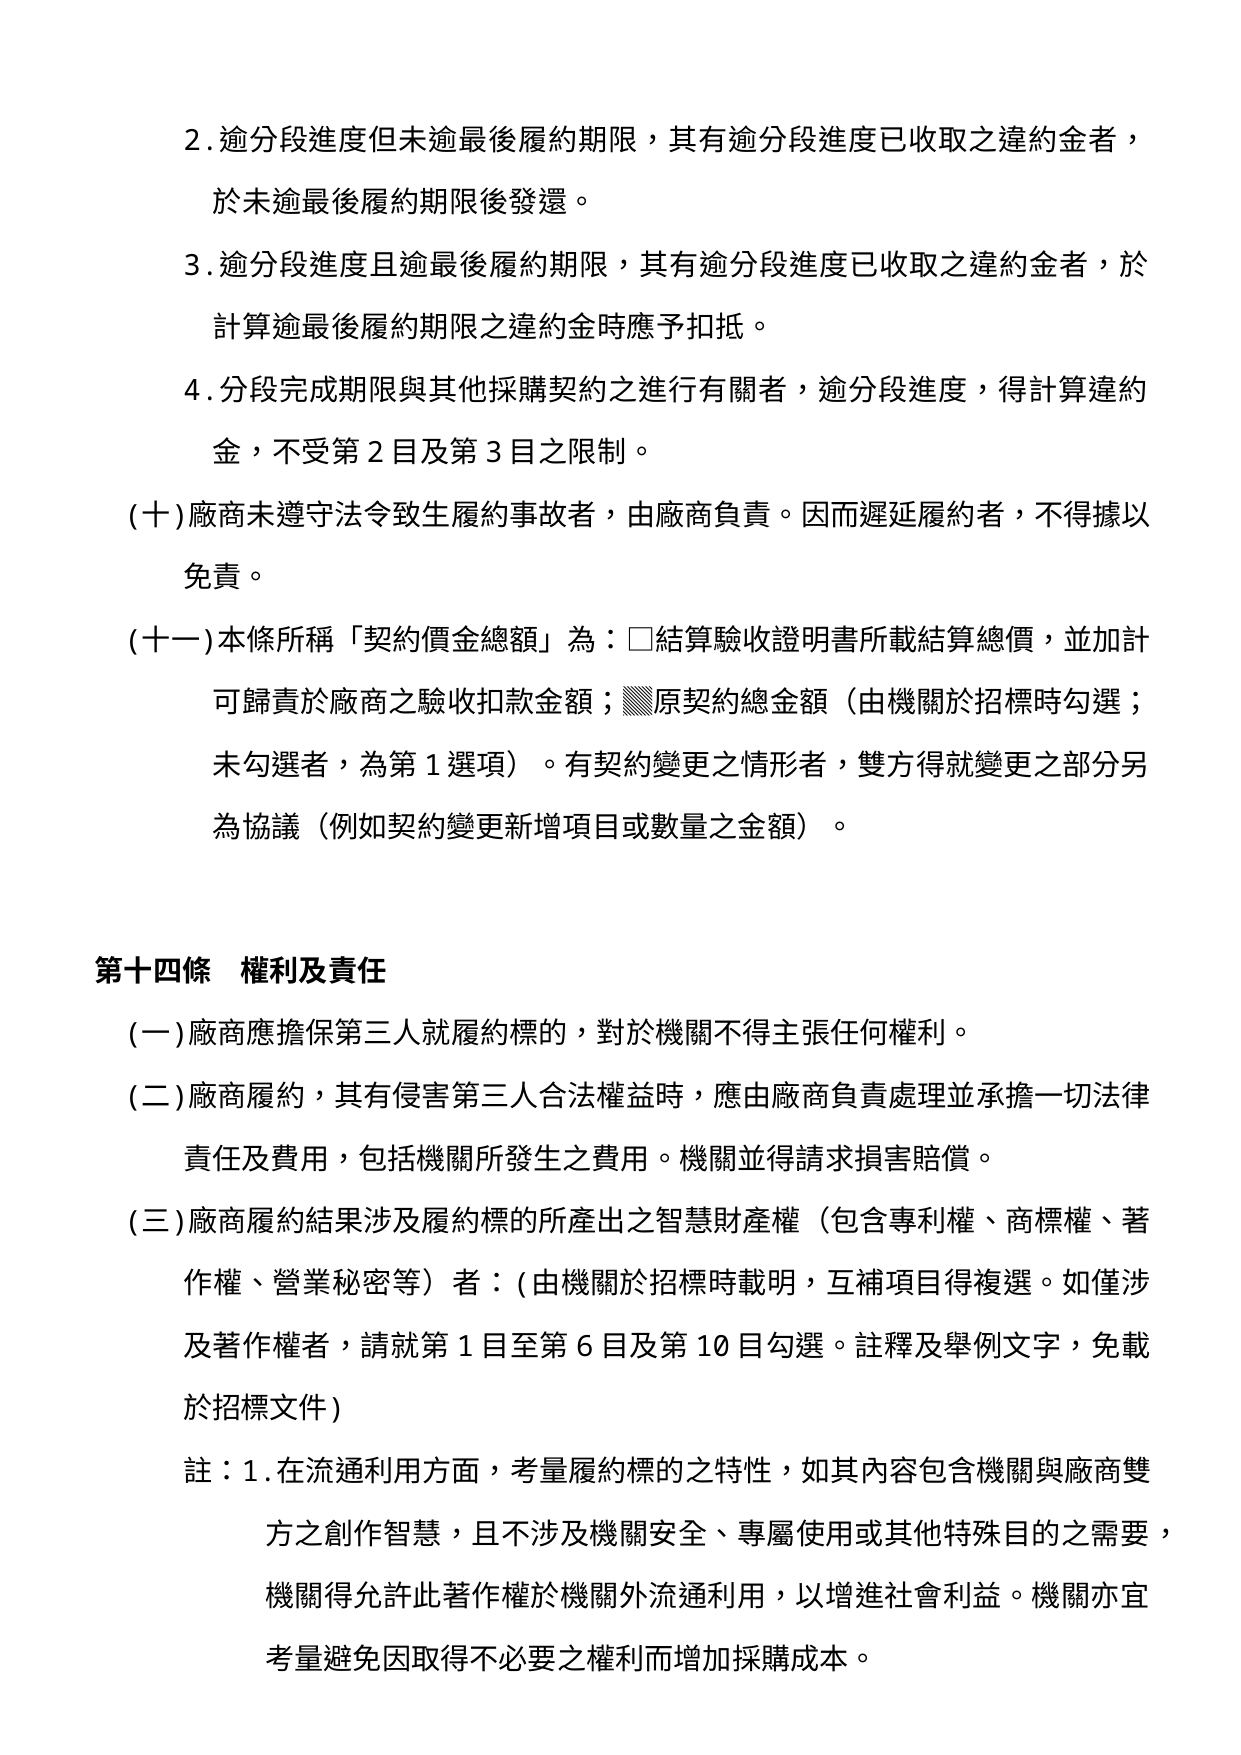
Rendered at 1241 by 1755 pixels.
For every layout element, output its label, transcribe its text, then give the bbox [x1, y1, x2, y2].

text (十)廠商未遵守法令致生履約事故者，由廠商負責。因而遲延履約者，不得據以免責。 [124, 471, 1152, 596]
text (十一)本條所稱「契約價金總額」為：□結算驗收證明書所載結算總價，並加計可歸責於廠商之驗收扣款金額；▓原契約總金額（由機關於招標時勾選；未勾選者，為第1選項）。有契約變更之情形者，雙方得就變更之部分另為協議（例如契約變更新增項目或數量之金額）。 [124, 596, 1152, 846]
text (一)廠商應擔保第三人就履約標的，對於機關不得主張任何權利。 [124, 990, 1152, 1052]
text 3.逾分段進度且逾最後履約期限，其有逾分段進度已收取之違約金者，於計算逾最後履約期限之違約金時應予扣抵。 [183, 221, 1149, 346]
text 第十四條 權利及責任 [94, 927, 1152, 990]
text (三)廠商履約結果涉及履約標的所產出之智慧財產權（包含專利權、商標權、著作權、營業秘密等）者：(由機關於招標時載明，互補項目得複選。如僅涉及著作權者，請就第1目至第6目及第10目勾選。註釋及舉例文字，免載於招標文件) [124, 1177, 1152, 1427]
text 2.逾分段進度但未逾最後履約期限，其有逾分段進度已收取之違約金者，於未逾最後履約期限後發還。 [183, 96, 1149, 221]
text (二)廠商履約，其有侵害第三人合法權益時，應由廠商負責處理並承擔一切法律責任及費用，包括機關所發生之費用。機關並得請求損害賠償。 [124, 1052, 1152, 1177]
text 4.分段完成期限與其他採購契約之進行有關者，逾分段進度，得計算違約金，不受第2目及第3目之限制。 [183, 346, 1149, 471]
text 註：1.在流通利用方面，考量履約標的之特性，如其內容包含機關與廠商雙方之創作智慧，且不涉及機關安全、專屬使用或其他特殊目的之需要，機關得允許此著作權於機關外流通利用，以增進社會利益。機關亦宜考量避免因取得不必要之權利而增加採購成本。 [183, 1427, 1152, 1677]
